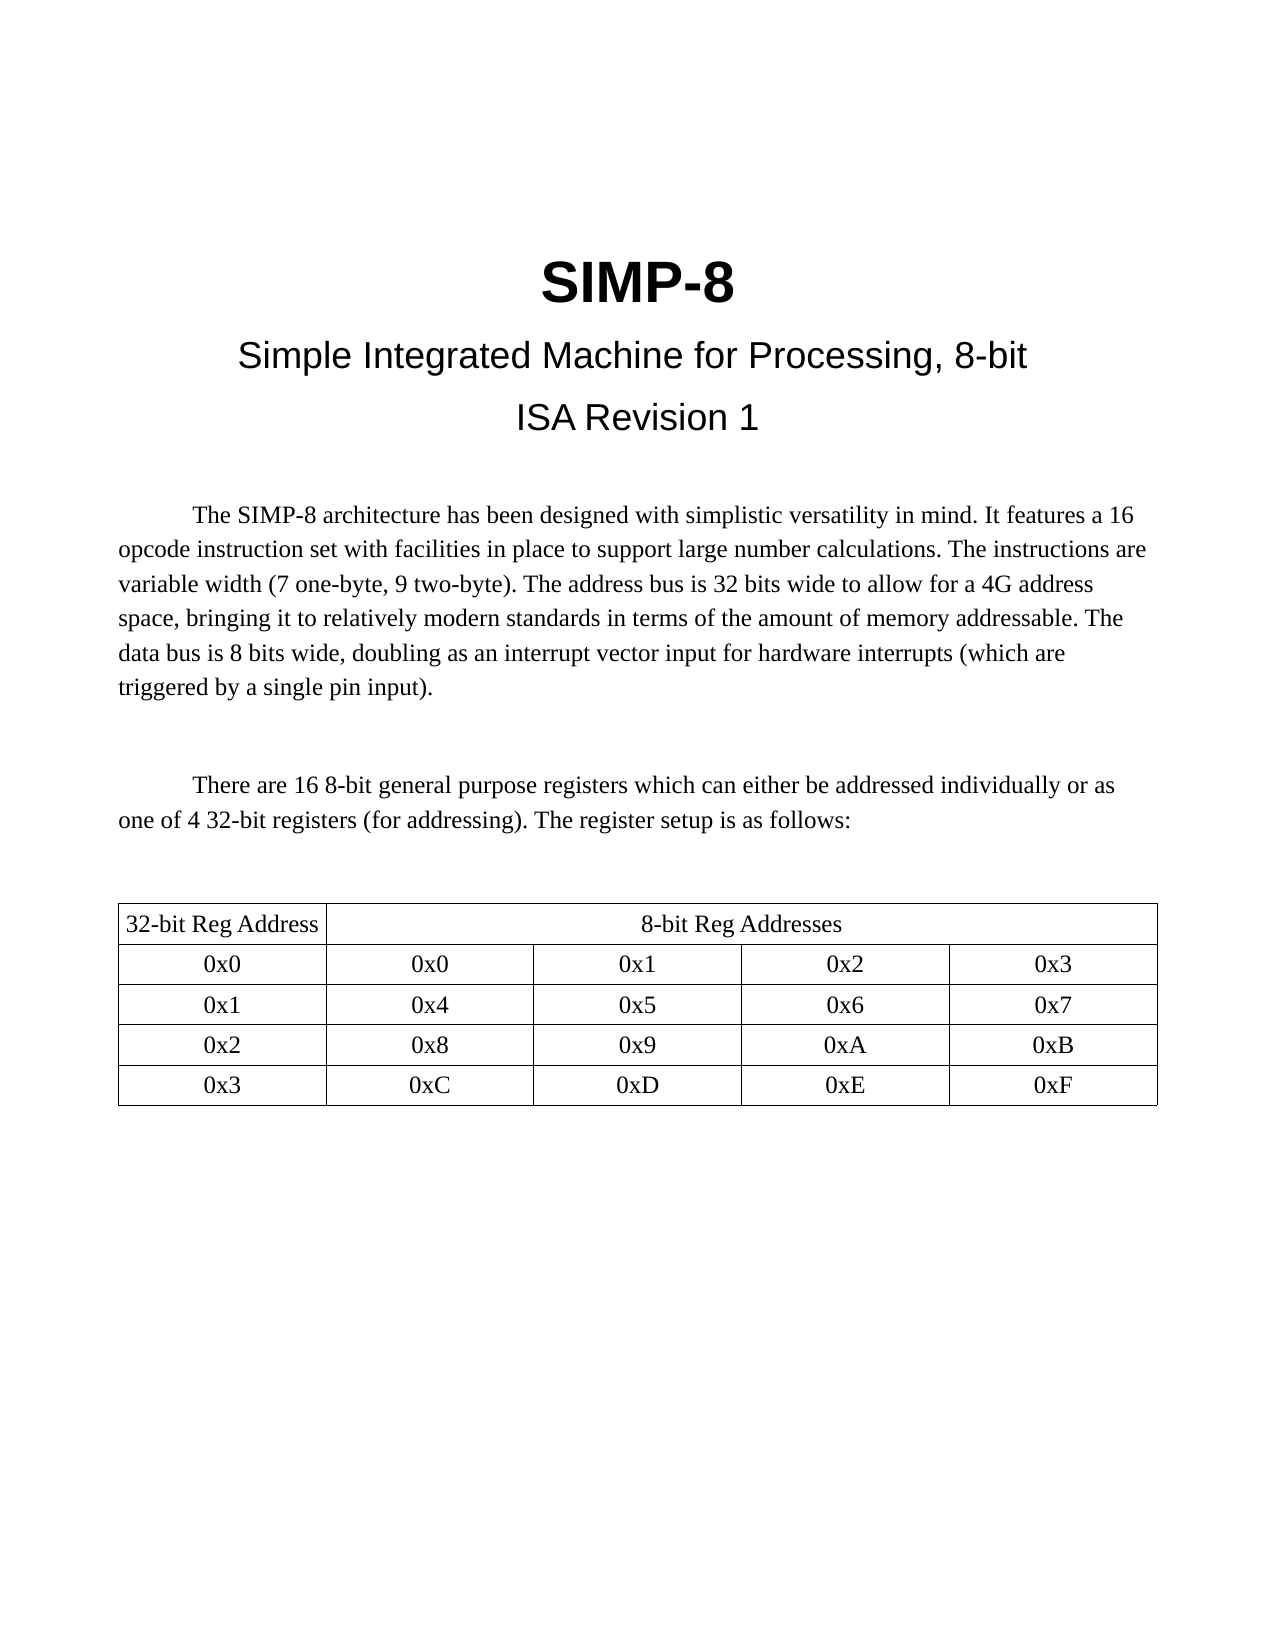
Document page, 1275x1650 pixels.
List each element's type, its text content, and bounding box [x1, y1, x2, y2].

table_cell 0x6 [742, 985, 949, 1024]
table_cell 0x7 [950, 985, 1157, 1024]
subtitle ISA Revision 1 [118, 395, 1157, 438]
table_cell 0x1 [534, 945, 741, 984]
table_cell 0x2 [742, 945, 949, 984]
text The SIMP-8 architecture has been designed with simplistic versatility in mind. It features a 16 opcode instruction set with facilities in place to support large number calculations. The instructions are variable width (7 one-byte, 9 two-byte). The address bus is 32 bits wide to allow for a 4G address space, bringing it to relatively modern standards in terms of the amount of memory addressable. The data bus is 8 bits wide, doubling as an interrupt vector input for hardware interrupts (which are triggered by a single pin input). [118, 500, 1157, 701]
table_cell 0x2 [119, 1025, 326, 1064]
table_cell 0x0 [119, 945, 326, 984]
table_cell 0x4 [327, 985, 533, 1024]
table_cell 0x9 [534, 1025, 741, 1064]
table_header 32-bit Reg Address [119, 904, 326, 943]
table_cell 0xF [950, 1066, 1157, 1105]
table_cell 0xC [327, 1066, 533, 1105]
table_cell 0x0 [327, 945, 533, 984]
table_cell 0x3 [119, 1066, 326, 1105]
table_cell 0x3 [950, 945, 1157, 984]
subtitle Simple Integrated Machine for Processing, 8-bit [118, 333, 1157, 377]
text There are 16 8-bit general purpose registers which can either be addressed individually or as one of 4 32-bit registers (for addressing). The register setup is as follows: [118, 771, 1157, 834]
table_cell 0xE [742, 1066, 949, 1105]
table_header 8-bit Reg Addresses [327, 904, 1157, 943]
table_cell 0xD [534, 1066, 741, 1105]
table_cell 0xA [742, 1025, 949, 1064]
table_cell 0x8 [327, 1025, 533, 1064]
table_cell 0x1 [119, 985, 326, 1024]
table_cell 0xB [950, 1025, 1157, 1064]
title SIMP-8 [118, 248, 1157, 315]
table_cell 0x5 [534, 985, 741, 1024]
